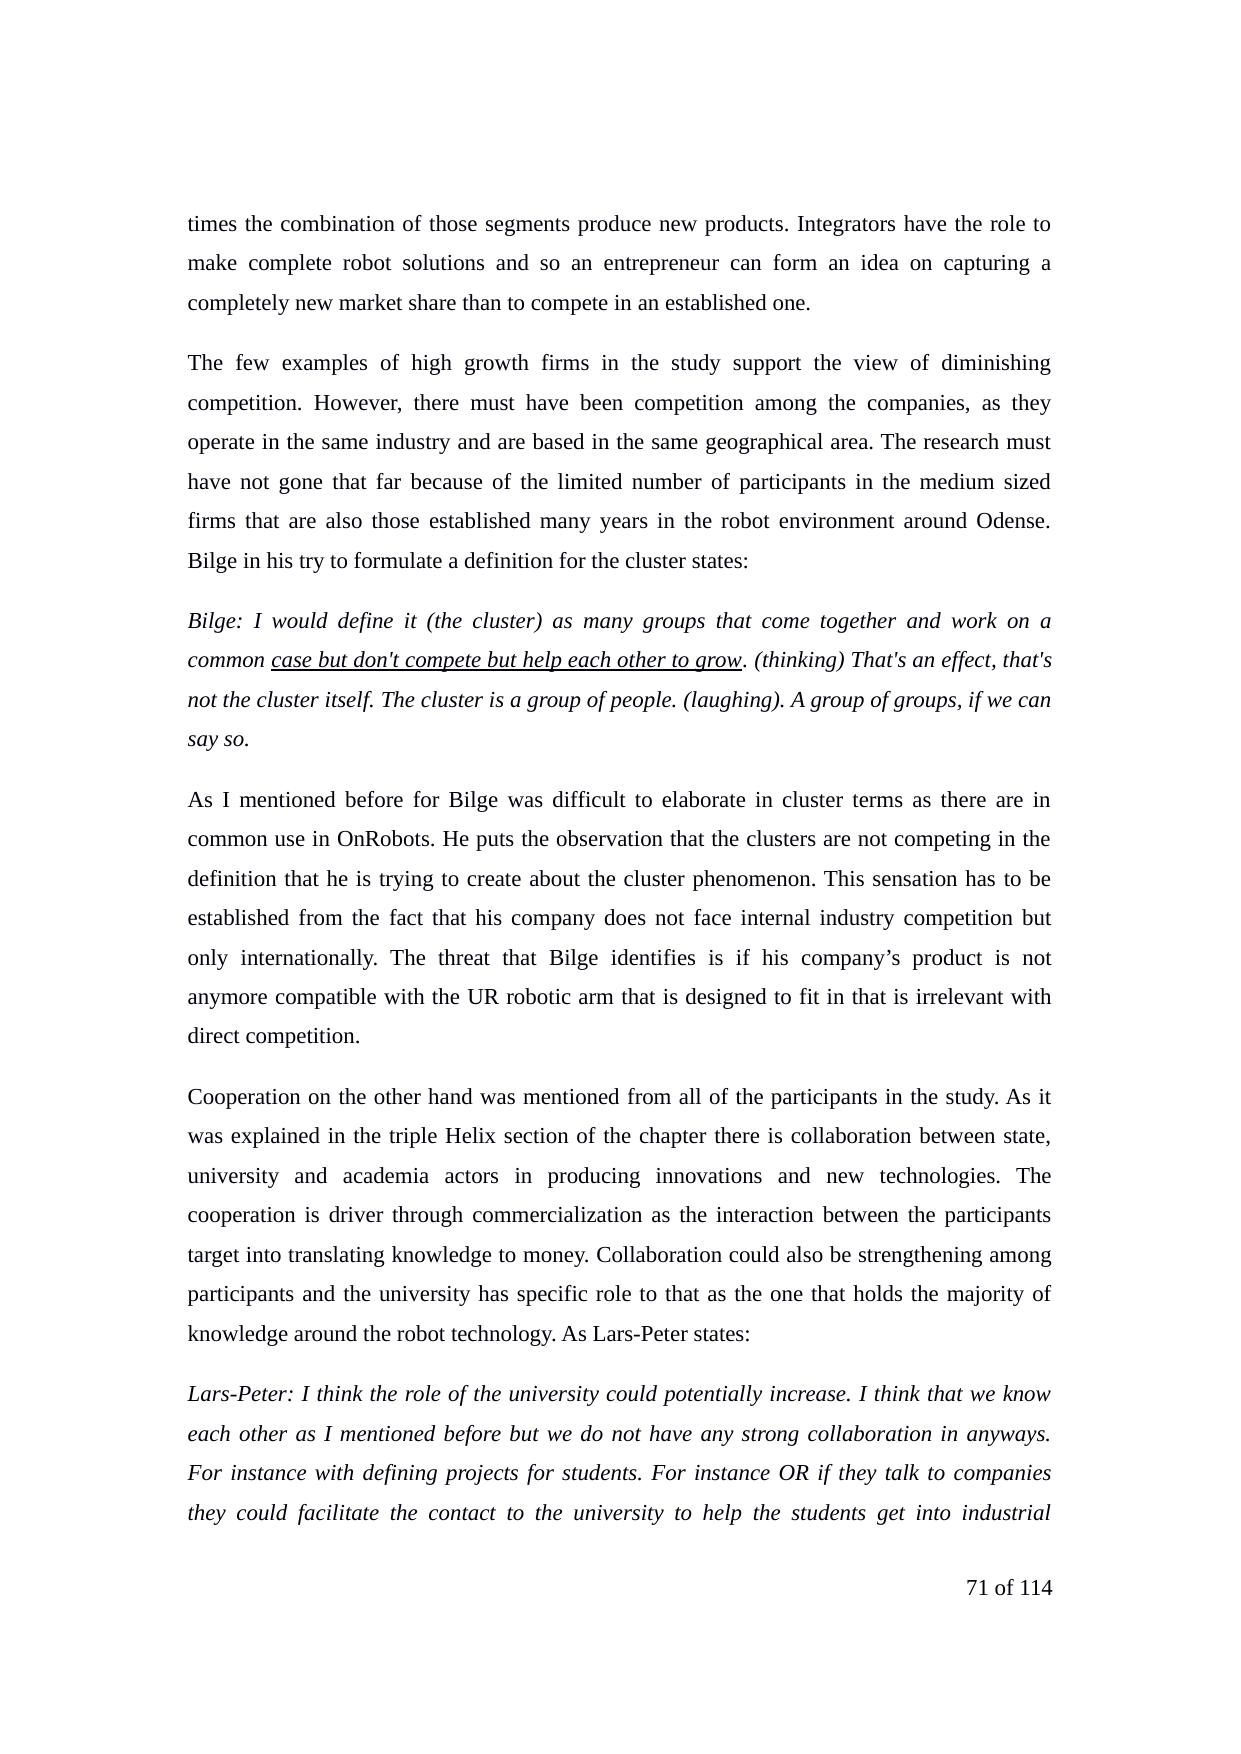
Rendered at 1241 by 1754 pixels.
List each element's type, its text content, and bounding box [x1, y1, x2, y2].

text As I mentioned before for Bilge was difficult to elaborate in cluster terms as there are in common use in OnRobots. He puts the observation that the clusters are not competing in the definition that he is trying to create about the cluster phenomenon. This sensation has to be established from the fact that his company does not face internal industry competition but only internationally. The threat that Bilge identifies is if his company’s product is not anymore compatible with the UR robotic arm that is designed to fit in that is irrelevant with direct competition. [187, 786, 1053, 1049]
text Cooperation on the other hand was mentioned from all of the participants in the study. As it was explained in the triple Helix section of the chapter there is collaboration between state, university and academia actors in producing innovations and new technologies. The cooperation is driver through commercialization as the interaction between the participants target into translating knowledge to money. Collaboration could also be strengthening among participants and the university has specific role to that as the one that holds the majority of knowledge around the robot technology. As Lars-Peter states: [187, 1083, 1053, 1346]
text The few examples of high growth firms in the study support the view of diminishing competition. However, there must have been competition among the companies, as they operate in the same industry and are based in the same geographical area. The research must have not gone that far because of the limited number of participants in the medium sized firms that are also those established many years in the robot environment around Odense. Bilge in his try to formulate a definition for the cluster states: [187, 349, 1053, 573]
text Lars-Peter: I think the role of the university could potentially increase. I think that we know each other as I mentioned before but we do not have any strong collaboration in anyways. For instance with defining projects for students. For instance OR if they talk to companies they could facilitate the contact to the university to help the students get into industrial [187, 1380, 1053, 1525]
text times the combination of those segments produce new products. Integrators have the role to make complete robot solutions and so an entrepreneur can form an idea on capturing a completely new market share than to compete in an established one. [187, 210, 1053, 315]
text Bilge: I would define it (the cluster) as many groups that come together and work on a common case but don't compete but help each other to grow. (thinking) That's an effect, that's not the cluster itself. The cluster is a group of people. (laughing). A group of groups, if we can say so. [187, 607, 1053, 752]
